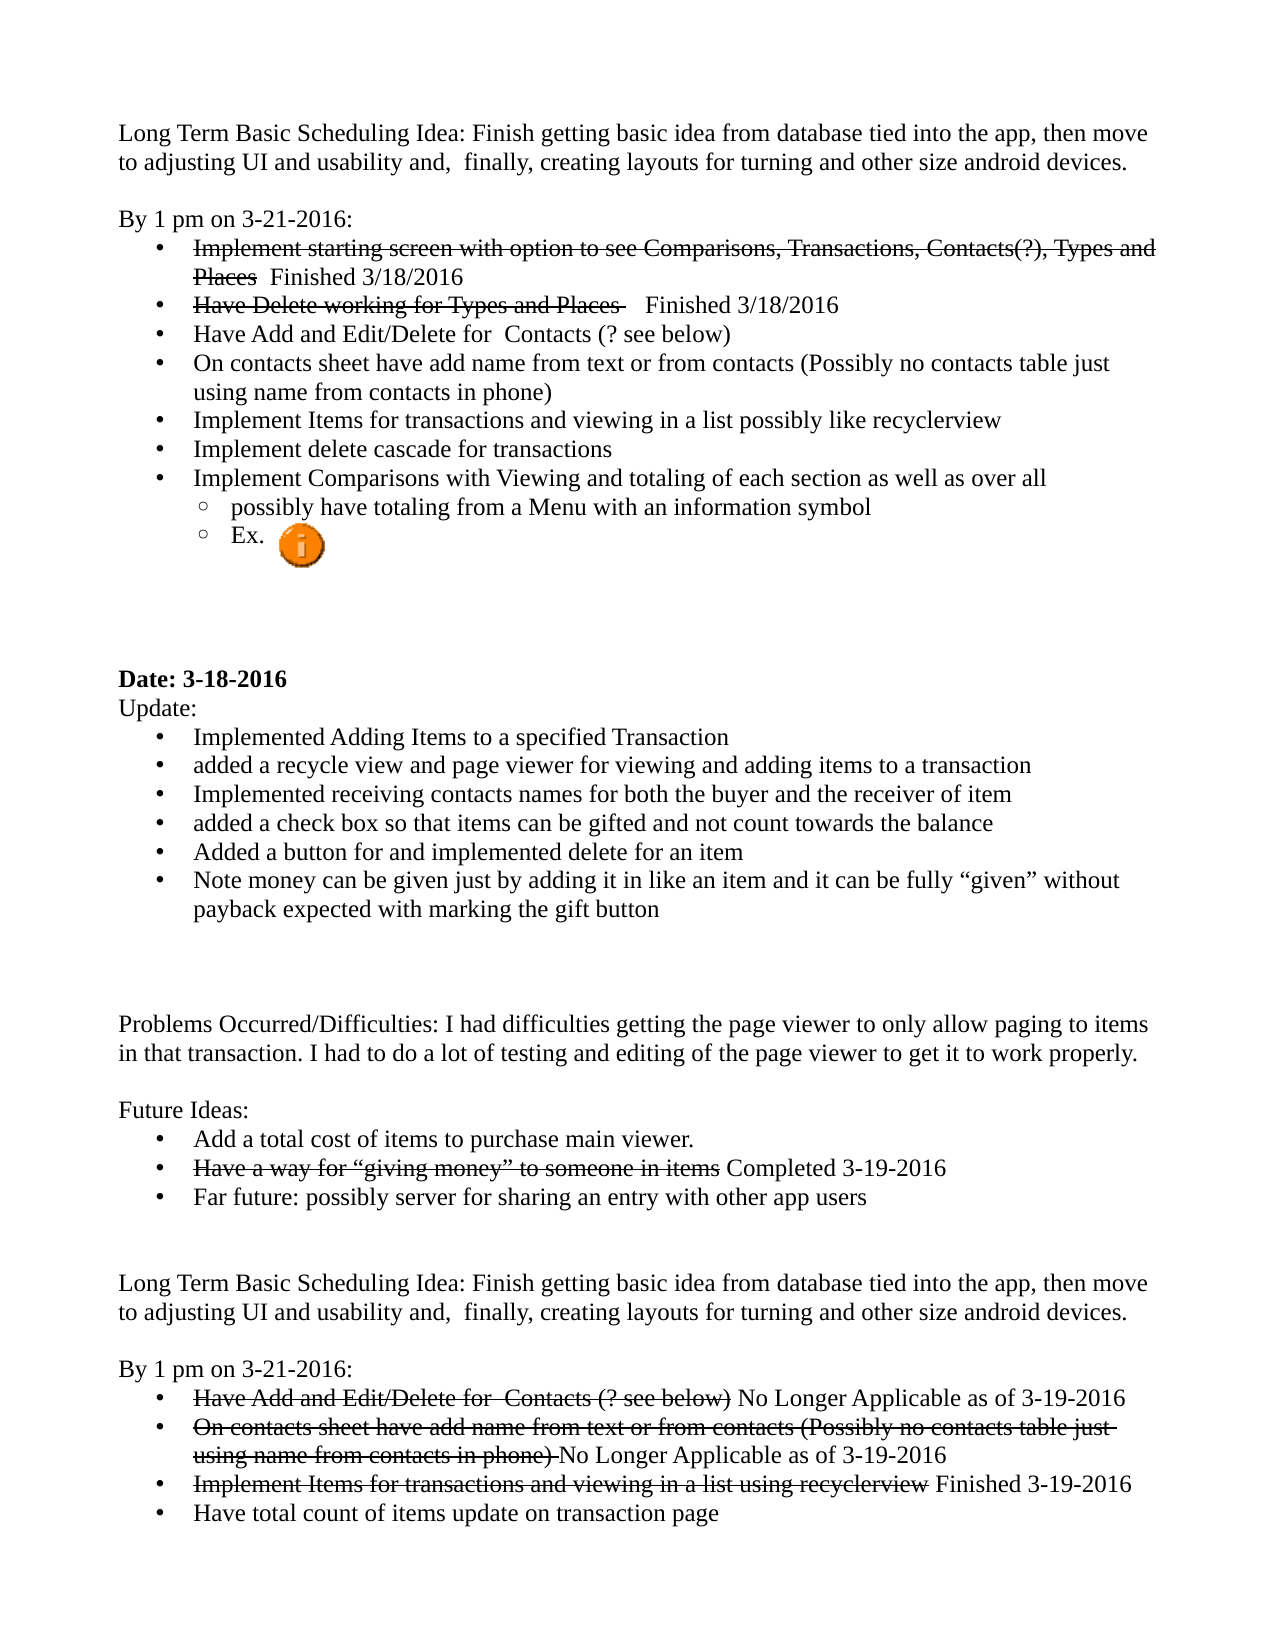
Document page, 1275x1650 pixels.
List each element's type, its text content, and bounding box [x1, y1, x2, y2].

list On contacts sheet have add name from text or from contacts (Possibly no contacts table just using name from contacts in phone) [156, 348, 1157, 406]
list added a recycle view and page viewer for viewing and adding items to a transaction [156, 751, 1157, 779]
list Implement delete cascade for transactions [156, 434, 1157, 463]
text By 1 pm on 3-21-2016: [118, 1354, 1157, 1383]
list Have total count of items update on transaction page [156, 1498, 1157, 1527]
text By 1 pm on 3-21-2016: [118, 204, 1157, 233]
list Have Delete working for Types and Places Finished 3/18/2016 [156, 291, 1157, 319]
list Implemented receiving contacts names for both the buyer and the receiver of item [156, 779, 1157, 808]
list Implement starting screen with option to see Comparisons, Transactions, Contacts(?), Types and Places Finished 3/18/2016 [156, 233, 1157, 291]
list Note money can be given just by adding it in like an item and it can be fully “given” without payback expected with marking the gift button [156, 866, 1157, 923]
list Implement Items for transactions and viewing in a list possibly like recyclerview [156, 406, 1157, 434]
list Implemented Adding Items to a specified Transaction [156, 722, 1157, 751]
list possibly have totaling from a Menu with an information symbol [193, 492, 1157, 521]
list Have a way for “giving money” to someone in items Completed 3-19-2016 [156, 1153, 1157, 1182]
text Future Ideas: [118, 1096, 1157, 1124]
list Ex. [193, 521, 276, 549]
picture [276, 520, 327, 571]
list Added a button for and implemented delete for an item [156, 837, 1157, 866]
list Have Add and Edit/Delete for Contacts (? see below) [156, 319, 1157, 348]
list Implement Comparisons with Viewing and totaling of each section as well as over all [156, 463, 1157, 492]
text Long Term Basic Scheduling Idea: Finish getting basic idea from database tied into the app, then move to adjusting UI and usability and, finally, creating layouts for turning and other size android devices. [118, 1268, 1157, 1326]
list Have Add and Edit/Delete for Contacts (? see below) No Longer Applicable as of 3-19-2016 [156, 1383, 1157, 1412]
list On contacts sheet have add name from text or from contacts (Possibly no contacts table just using name from contacts in phone) No Longer Applicable as of 3-19-2016 [156, 1412, 1157, 1469]
list [327, 521, 1157, 549]
list Far future: possibly server for sharing an entry with other app users [156, 1182, 1157, 1211]
list Add a total cost of items to purchase main viewer. [156, 1124, 1157, 1153]
list Implement Items for transactions and viewing in a list using recyclerview Finished 3-19-2016 [156, 1469, 1157, 1498]
text Update: [118, 693, 1157, 722]
text Long Term Basic Scheduling Idea: Finish getting basic idea from database tied into the app, then move to adjusting UI and usability and, finally, creating layouts for turning and other size android devices. [118, 118, 1157, 176]
list added a check box so that items can be gifted and not count towards the balance [156, 808, 1157, 837]
text Date: 3-18-2016 [118, 664, 1157, 693]
text Problems Occurred/Difficulties: I had difficulties getting the page viewer to only allow paging to items in that transaction. I had to do a lot of testing and editing of the page viewer to get it to work properly. [118, 1009, 1157, 1067]
